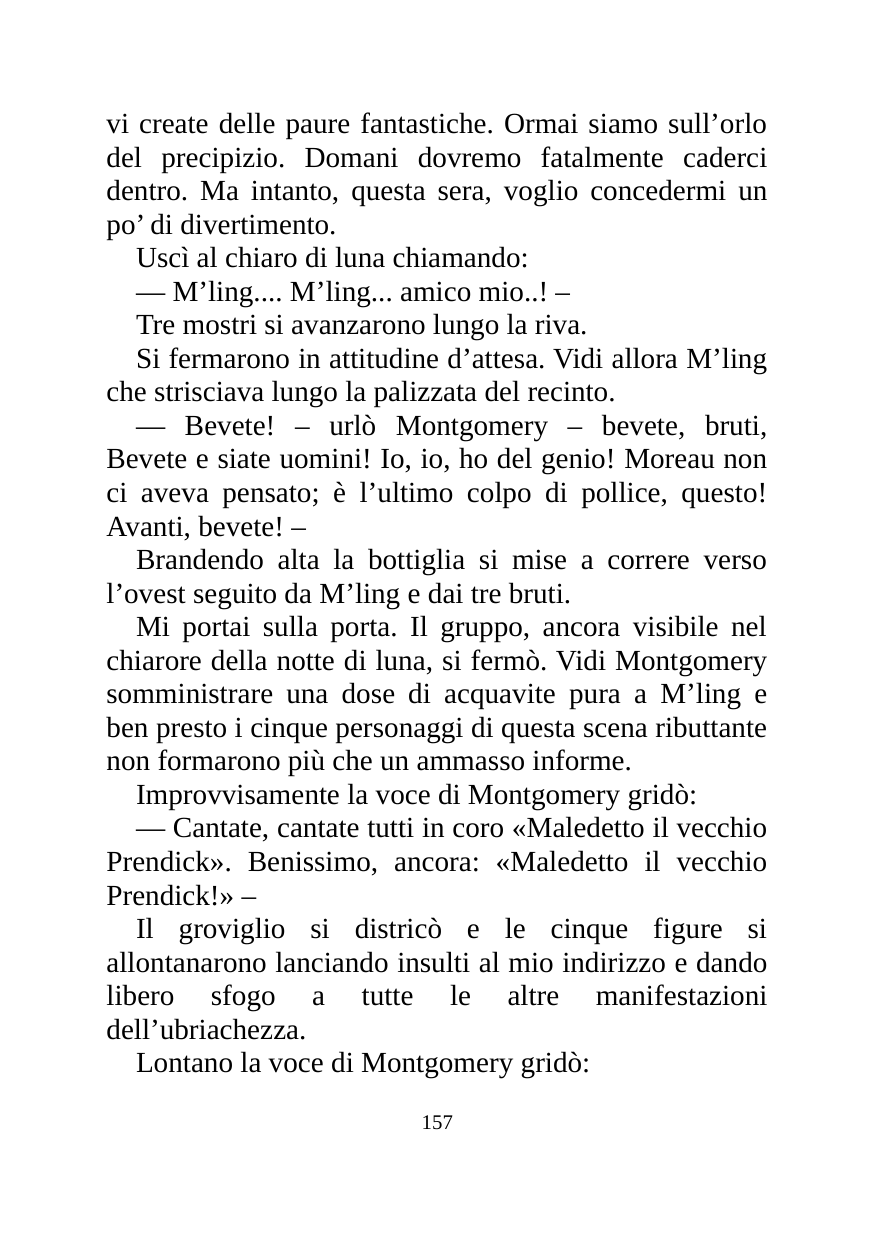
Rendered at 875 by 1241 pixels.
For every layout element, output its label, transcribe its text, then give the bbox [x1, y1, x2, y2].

text Lontano la voce di Montgomery gridò: [106, 1045, 768, 1079]
text Brandendo alta la bottiglia si mise a correre verso l’ovest seguito da M’ling e dai tre bruti. [106, 542, 768, 609]
text Mi portai sulla porta. Il gruppo, ancora visibile nel chiarore della notte di luna, si fermò. Vidi Montgomery somministrare una dose di acquavite pura a M’ling e ben presto i cinque personaggi di questa scena ributtante non formarono più che un ammasso informe. [106, 609, 768, 777]
text Il groviglio si districò e le cinque figure si allontanarono lanciando insulti al mio indirizzo e dando libero sfogo a tutte le altre manifestazioni dell’ubriachezza. [106, 911, 768, 1045]
text — Cantate, cantate tutti in coro «Maledetto il vecchio Prendick». Benissimo, ancora: «Maledetto il vecchio Prendick!» – [106, 811, 768, 911]
text Improvvisamente la voce di Montgomery gridò: [106, 777, 768, 811]
text Uscì al chiaro di luna chiamando: [106, 240, 768, 274]
text Si fermarono in attitudine d’attesa. Vidi allora M’ling che strisciava lungo la palizzata del recinto. [106, 341, 768, 408]
text vi create delle paure fantastiche. Ormai siamo sull’orlo del precipizio. Domani dovremo fatalmente caderci dentro. Ma intanto, questa sera, voglio concedermi un po’ di divertimento. [106, 106, 768, 240]
text — M’ling.... M’ling... amico mio..! – [106, 274, 768, 307]
text — Bevete! – urlò Montgomery – bevete, bruti, Bevete e siate uomini! Io, io, ho del genio! Moreau non ci aveva pensato; è l’ultimo colpo di pollice, questo! Avanti, bevete! – [106, 408, 768, 542]
text Tre mostri si avanzarono lungo la riva. [106, 307, 768, 341]
